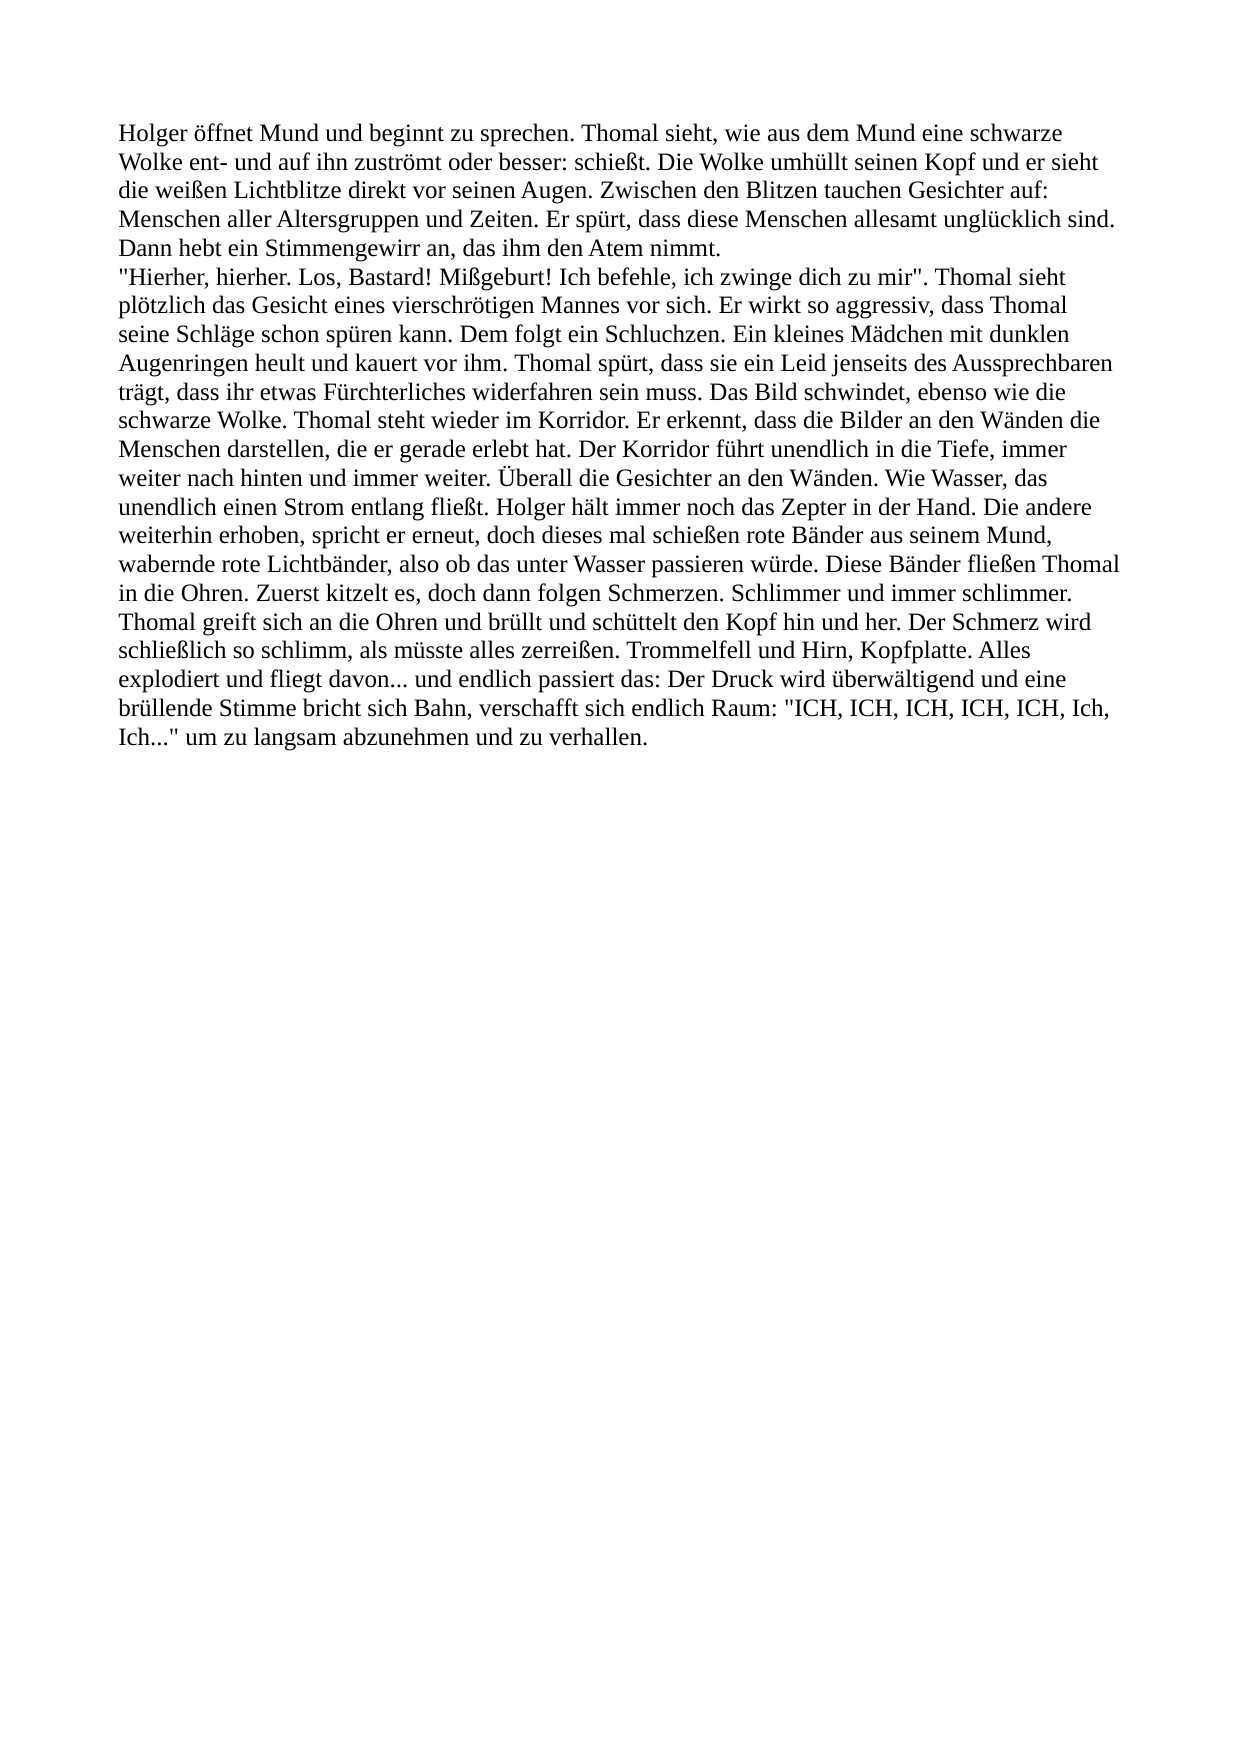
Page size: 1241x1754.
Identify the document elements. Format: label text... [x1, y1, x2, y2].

text "Hierher, hierher. Los, Bastard! Mißgeburt! Ich befehle, ich zwinge dich zu mir". Thomal sieht plötzlich das Gesicht eines vierschrötigen Mannes vor sich. Er wirkt so aggressiv, dass Thomal seine Schläge schon spüren kann. Dem folgt ein Schluchzen. Ein kleines Mädchen mit dunklen Augenringen heult und kauert vor ihm. Thomal spürt, dass sie ein Leid jenseits des Aussprechbaren trägt, dass ihr etwas Fürchterliches widerfahren sein muss. Das Bild schwindet, ebenso wie die schwarze Wolke. Thomal steht wieder im Korridor. Er erkennt, dass die Bilder an den Wänden die Menschen darstellen, die er gerade erlebt hat. Der Korridor führt unendlich in die Tiefe, immer weiter nach hinten und immer weiter. Überall die Gesichter an den Wänden. Wie Wasser, das unendlich einen Strom entlang fließt. Holger hält immer noch das Zepter in der Hand. Die andere weiterhin erhoben, spricht er erneut, doch dieses mal schießen rote Bänder aus seinem Mund, wabernde rote Lichtbänder, also ob das unter Wasser passieren würde. Diese Bänder fließen Thomal in die Ohren. Zuerst kitzelt es, doch dann folgen Schmerzen. Schlimmer und immer schlimmer. Thomal greift sich an die Ohren und brüllt und schüttelt den Kopf hin und her. Der Schmerz wird schließlich so schlimm, als müsste alles zerreißen. Trommelfell und Hirn, Kopfplatte. Alles explodiert und fliegt davon... und endlich passiert das: Der Druck wird überwältigend und eine brüllende Stimme bricht sich Bahn, verschafft sich endlich Raum: "ICH, ICH, ICH, ICH, ICH, Ich, Ich..." um zu langsam abzunehmen und zu verhallen. [118, 262, 1122, 751]
text Holger öffnet Mund und beginnt zu sprechen. Thomal sieht, wie aus dem Mund eine schwarze Wolke ent- und auf ihn zuströmt oder besser: schießt. Die Wolke umhüllt seinen Kopf und er sieht die weißen Lichtblitze direkt vor seinen Augen. Zwischen den Blitzen tauchen Gesichter auf: Menschen aller Altersgruppen und Zeiten. Er spürt, dass diese Menschen allesamt unglücklich sind. Dann hebt ein Stimmengewirr an, das ihm den Atem nimmt. [118, 118, 1122, 262]
